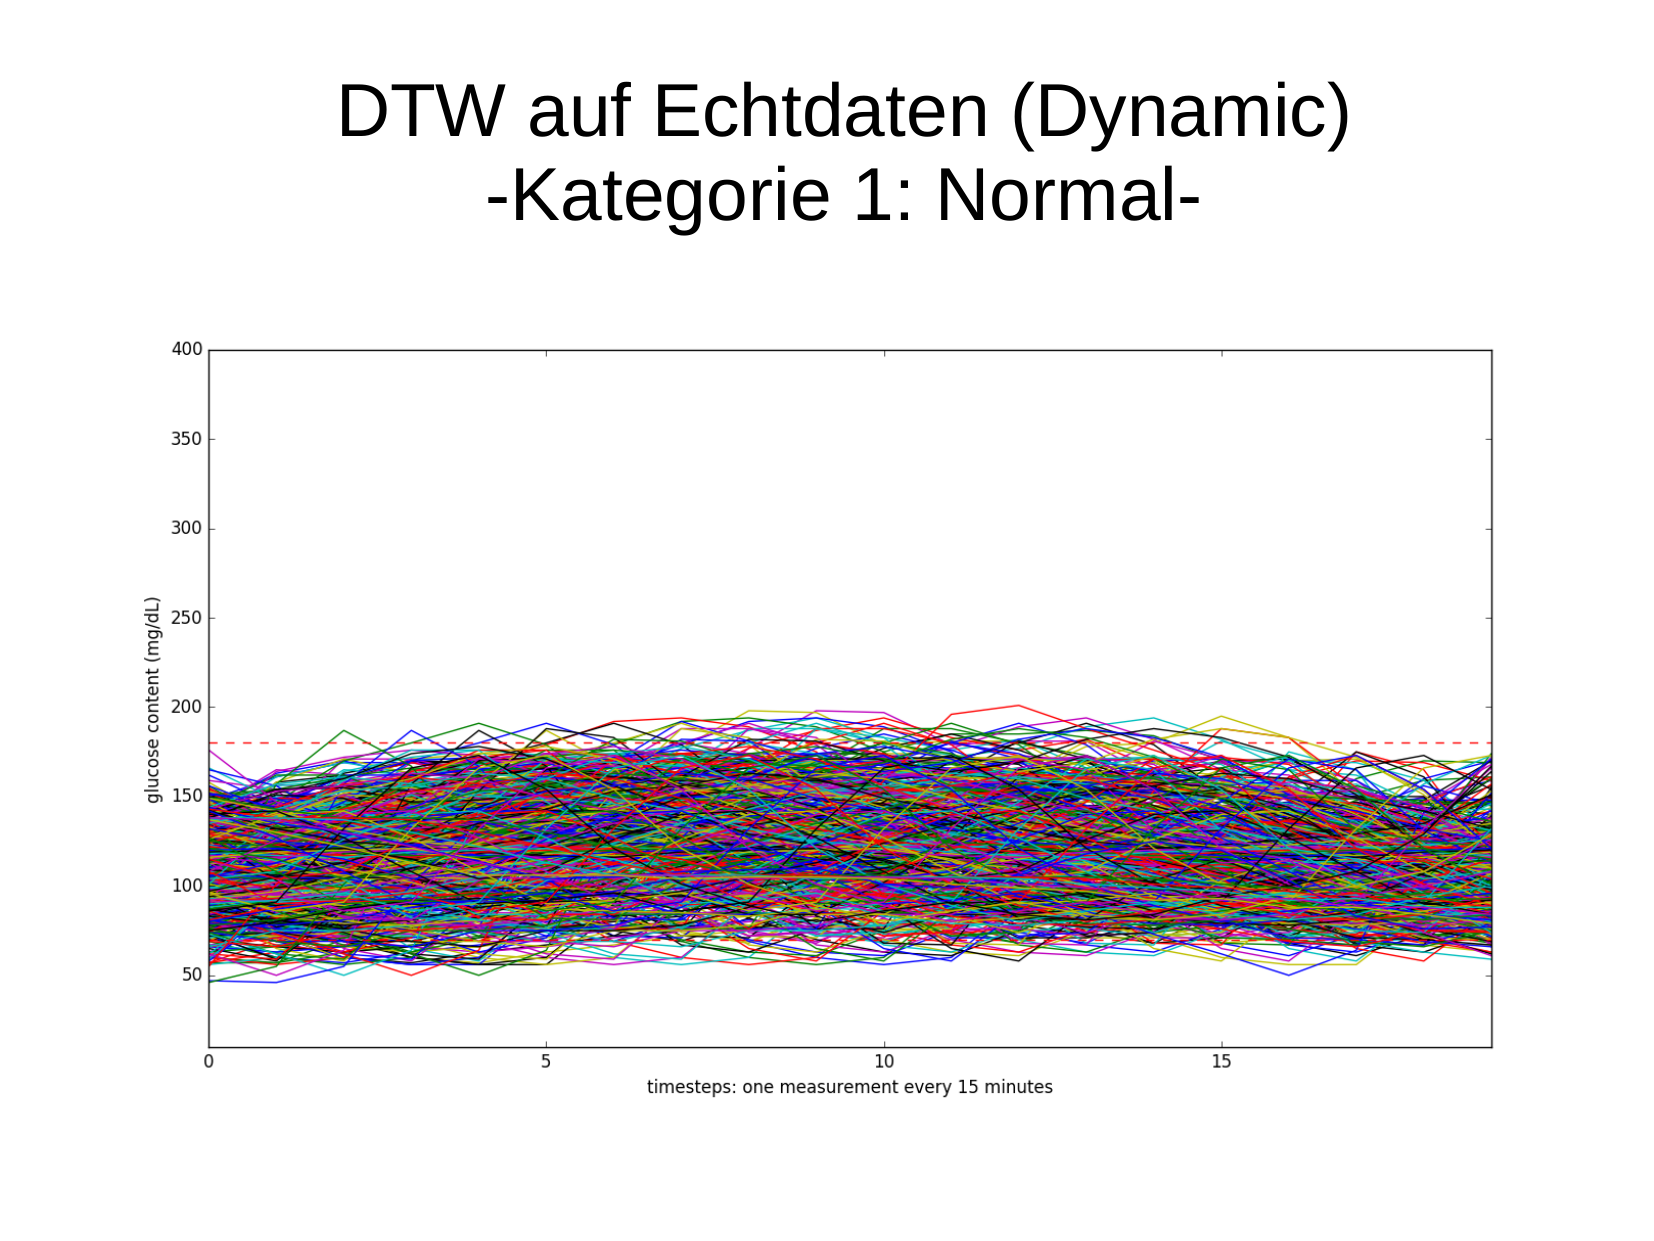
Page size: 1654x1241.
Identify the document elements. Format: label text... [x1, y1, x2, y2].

picture [2, 263, 1654, 1134]
title DTW auf Echtdaten (Dynamic) -Kategorie 1: Normal- [82, 49, 1571, 257]
